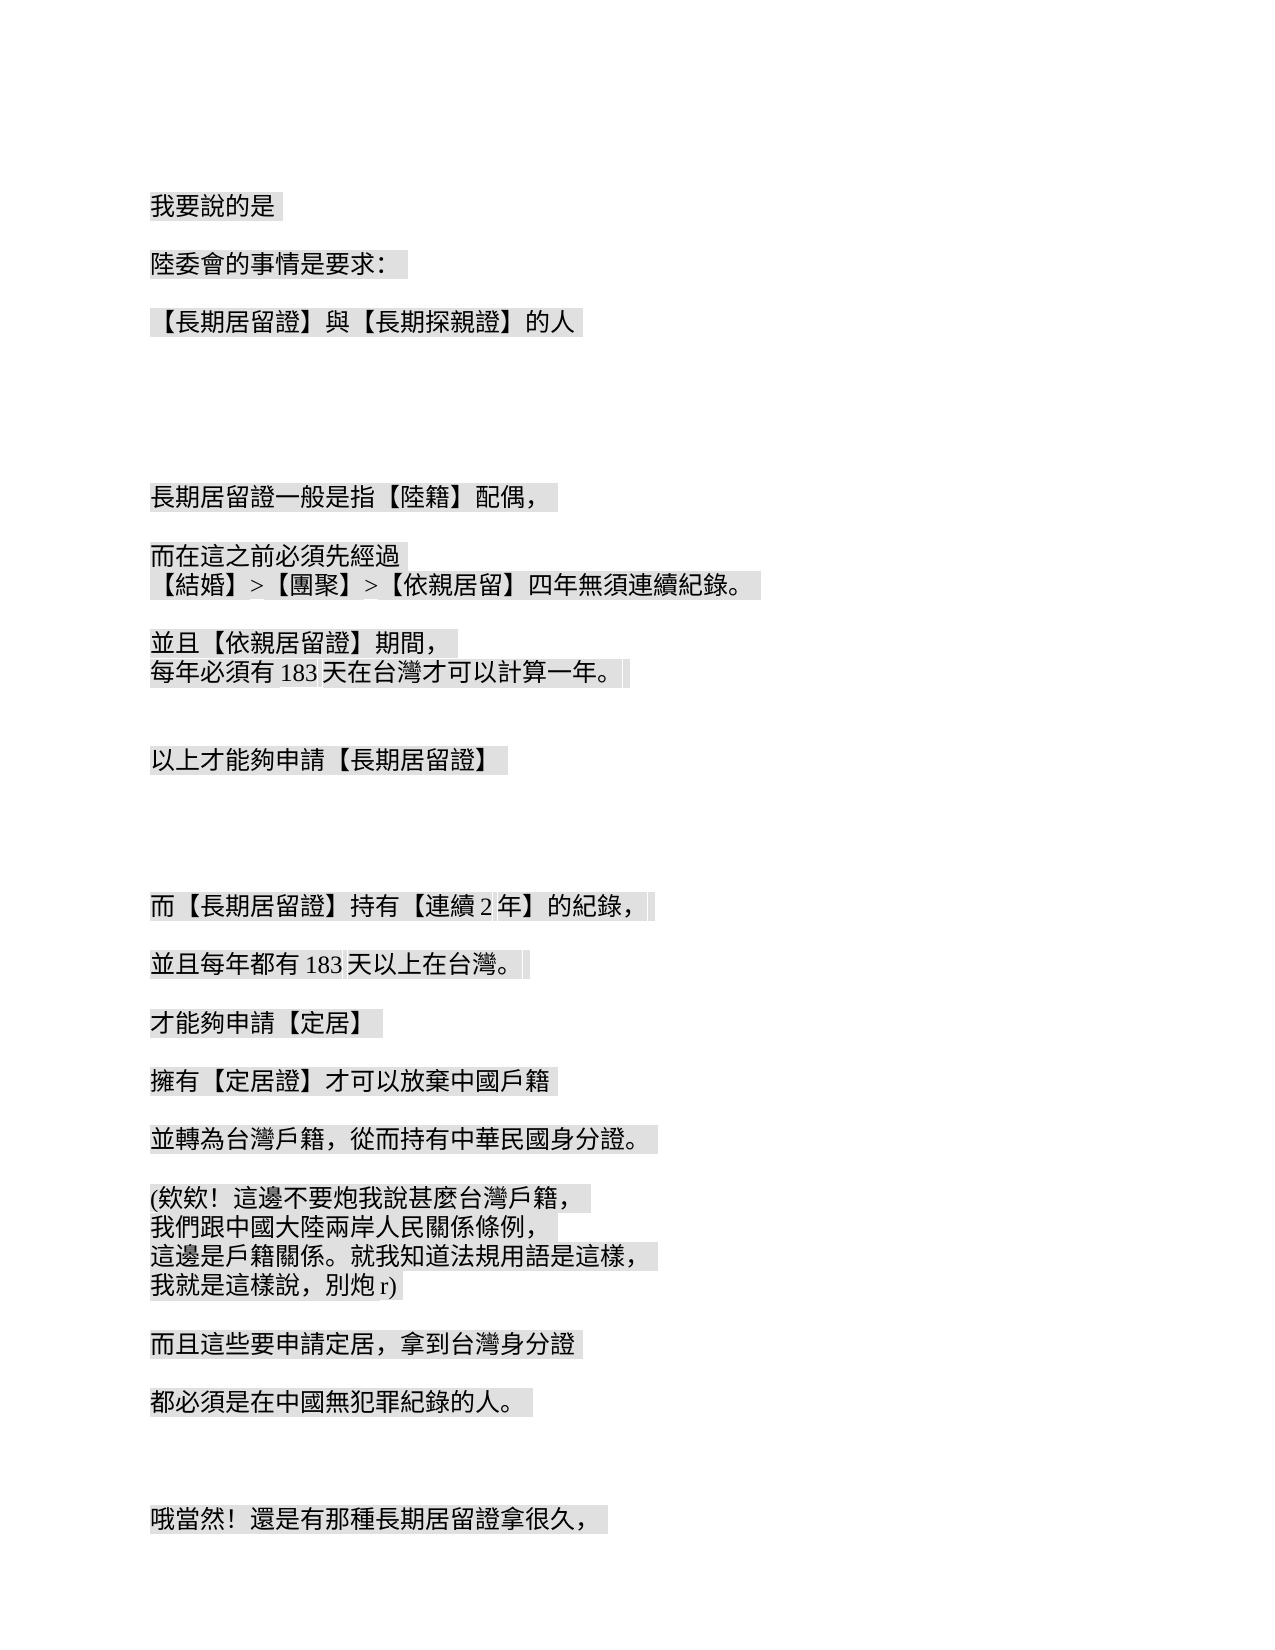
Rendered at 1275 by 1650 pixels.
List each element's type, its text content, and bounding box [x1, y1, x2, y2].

text 我要說的是 陸委會的事情是要求： 【長期居留證】與【長期探親證】的人 長期居留證一般是指【陸籍】配偶， 而在這之前必須先經過 【結婚】>【團聚】>【依親居留】四年無須連續紀錄。 並且【依親居留證】期間， 每年必須有183天在台灣才可以計算一年。 以上才能夠申請【長期居留證】 而【長期居留證】持有【連續2年】的紀錄， 並且每年都有183天以上在台灣。 才能夠申請【定居】 擁有【定居證】才可以放棄中國戶籍 並轉為台灣戶籍，從而持有中華民國身分證。 (欸欸！這邊不要炮我說甚麼台灣戶籍， 我們跟中國大陸兩岸人民關係條例， 這邊是戶籍關係。就我知道法規用語是這樣， 我就是這樣說，別炮r) 而且這些要申請定居，拿到台灣身分證 都必須是在中國無犯罪紀錄的人。 哦當然！還是有那種長期居留證拿很久， [150, 75, 1125, 1563]
